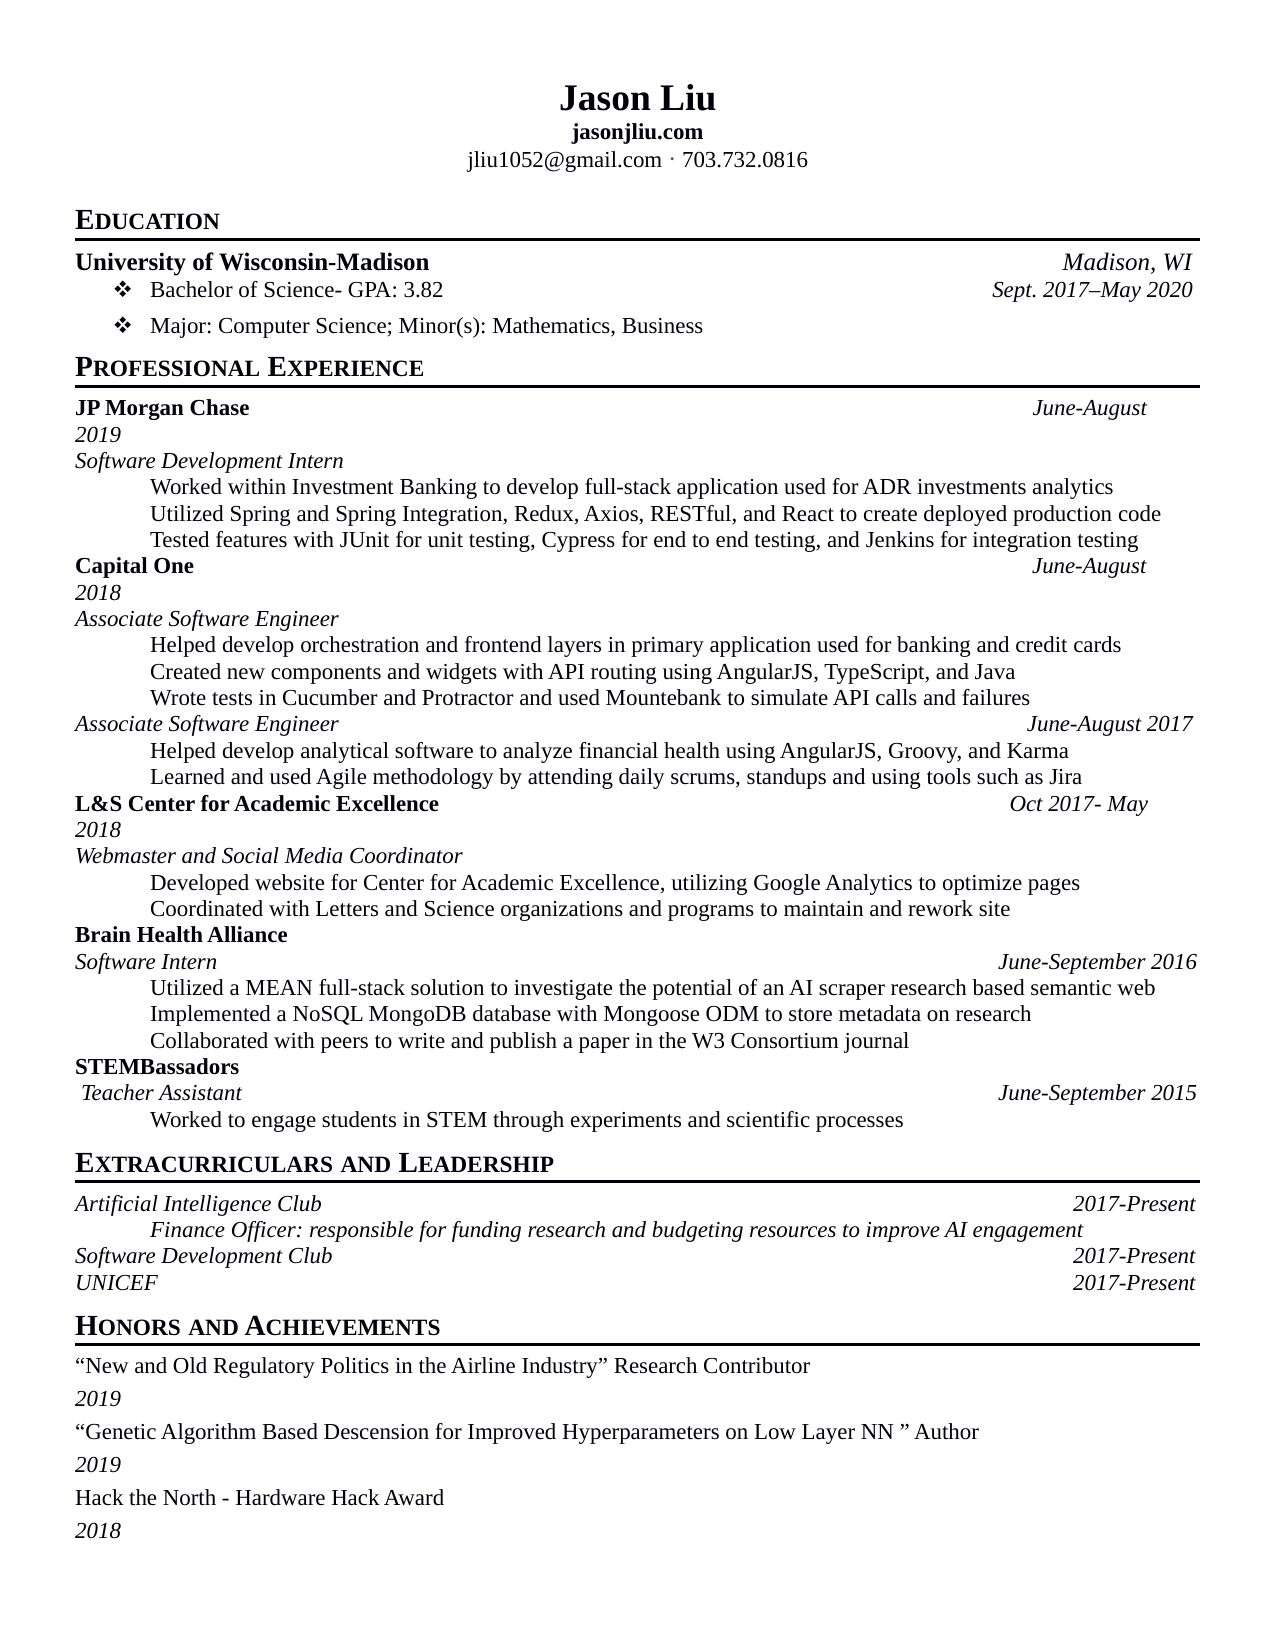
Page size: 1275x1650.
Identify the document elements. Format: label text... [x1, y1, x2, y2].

text Capital One June-August 2018 [75, 552, 1200, 605]
text Brain Health Alliance [75, 921, 1200, 948]
text Honors and Achievements [75, 1308, 1200, 1343]
text Worked within Investment Banking to develop full-stack application used for ADR investments analytics [150, 473, 1200, 500]
text Tested features with JUnit for unit testing, Cypress for end to end testing, and Jenkins for integration testing [150, 526, 1200, 552]
text JP Morgan Chase June-August 2019 [75, 394, 1200, 447]
text Software Development Intern [75, 447, 1200, 473]
text Jason Liu [75, 75, 1200, 118]
text Helped develop analytical software to analyze financial health using AngularJS, Groovy, and Karma [75, 737, 1200, 763]
text Extracurriculars and Leadership [75, 1145, 1200, 1180]
text Implemented a NoSQL MongoDB database with Mongoose ODM to store metadata on research [150, 1000, 1200, 1027]
text jasonjliu.com [75, 118, 1200, 144]
text Software Development Club 2017-Present [75, 1242, 1200, 1269]
text Utilized a MEAN full-stack solution to investigate the potential of an AI scraper research based semantic web [150, 974, 1200, 1000]
text Teacher Assistant June-September 2015 [75, 1079, 1200, 1106]
text Finance Officer: responsible for funding research and budgeting resources to improve AI engagement [75, 1216, 1200, 1242]
text Created new components and widgets with API routing using AngularJS, TypeScript, and Java [150, 658, 1200, 684]
text Coordinated with Letters and Science organizations and programs to maintain and rework site [75, 895, 1200, 921]
list Major: Computer Science; Minor(s): Mathematics, Business [112, 312, 1200, 339]
text Learned and used Agile methodology by attending daily scrums, standups and using tools such as Jira [75, 763, 1200, 789]
text Wrote tests in Cucumber and Protractor and used Mountebank to simulate API calls and failures [75, 684, 1200, 711]
text Helped develop orchestration and frontend layers in primary application used for banking and credit cards [150, 631, 1200, 658]
text L&S Center for Academic Excellence Oct 2017- May 2018 [75, 789, 1200, 842]
list Bachelor of Science- GPA: 3.82 Sept. 2017–May 2020 [112, 276, 1200, 302]
text jliu1052@gmail.com · 703.732.0816 [75, 144, 1200, 173]
text Professional Experience [75, 349, 1200, 385]
text Worked to engage students in STEM through experiments and scientific processes [75, 1106, 1200, 1132]
text STEMBassadors [75, 1053, 1200, 1079]
text UNICEF 2017-Present [75, 1269, 1200, 1295]
text “Genetic Algorithm Based Descension for Improved Hyperparameters on Low Layer NN ” Author 2019 [75, 1418, 1200, 1478]
text Collaborated with peers to write and publish a paper in the W3 Consortium journal [150, 1027, 1200, 1053]
text Associate Software Engineer [75, 605, 1200, 631]
text Webmaster and Social Media Coordinator [75, 842, 1200, 869]
text Artificial Intelligence Club 2017-Present [75, 1190, 1200, 1216]
text University of Wisconsin-Madison Madison, WI [75, 247, 1200, 276]
text Software Intern June-September 2016 [75, 948, 1200, 974]
text “New and Old Regulatory Politics in the Airline Industry” Research Contributor 2019 [75, 1353, 1200, 1412]
text Utilized Spring and Spring Integration, Redux, Axios, RESTful, and React to create deployed production code [150, 500, 1200, 526]
text Associate Software Engineer June-August 2017 [75, 711, 1200, 737]
text Developed website for Center for Academic Excellence, utilizing Google Analytics to optimize pages [75, 869, 1200, 895]
text Education [75, 202, 1200, 238]
text Hack the North - Hardware Hack Award 2018 [75, 1484, 1200, 1543]
